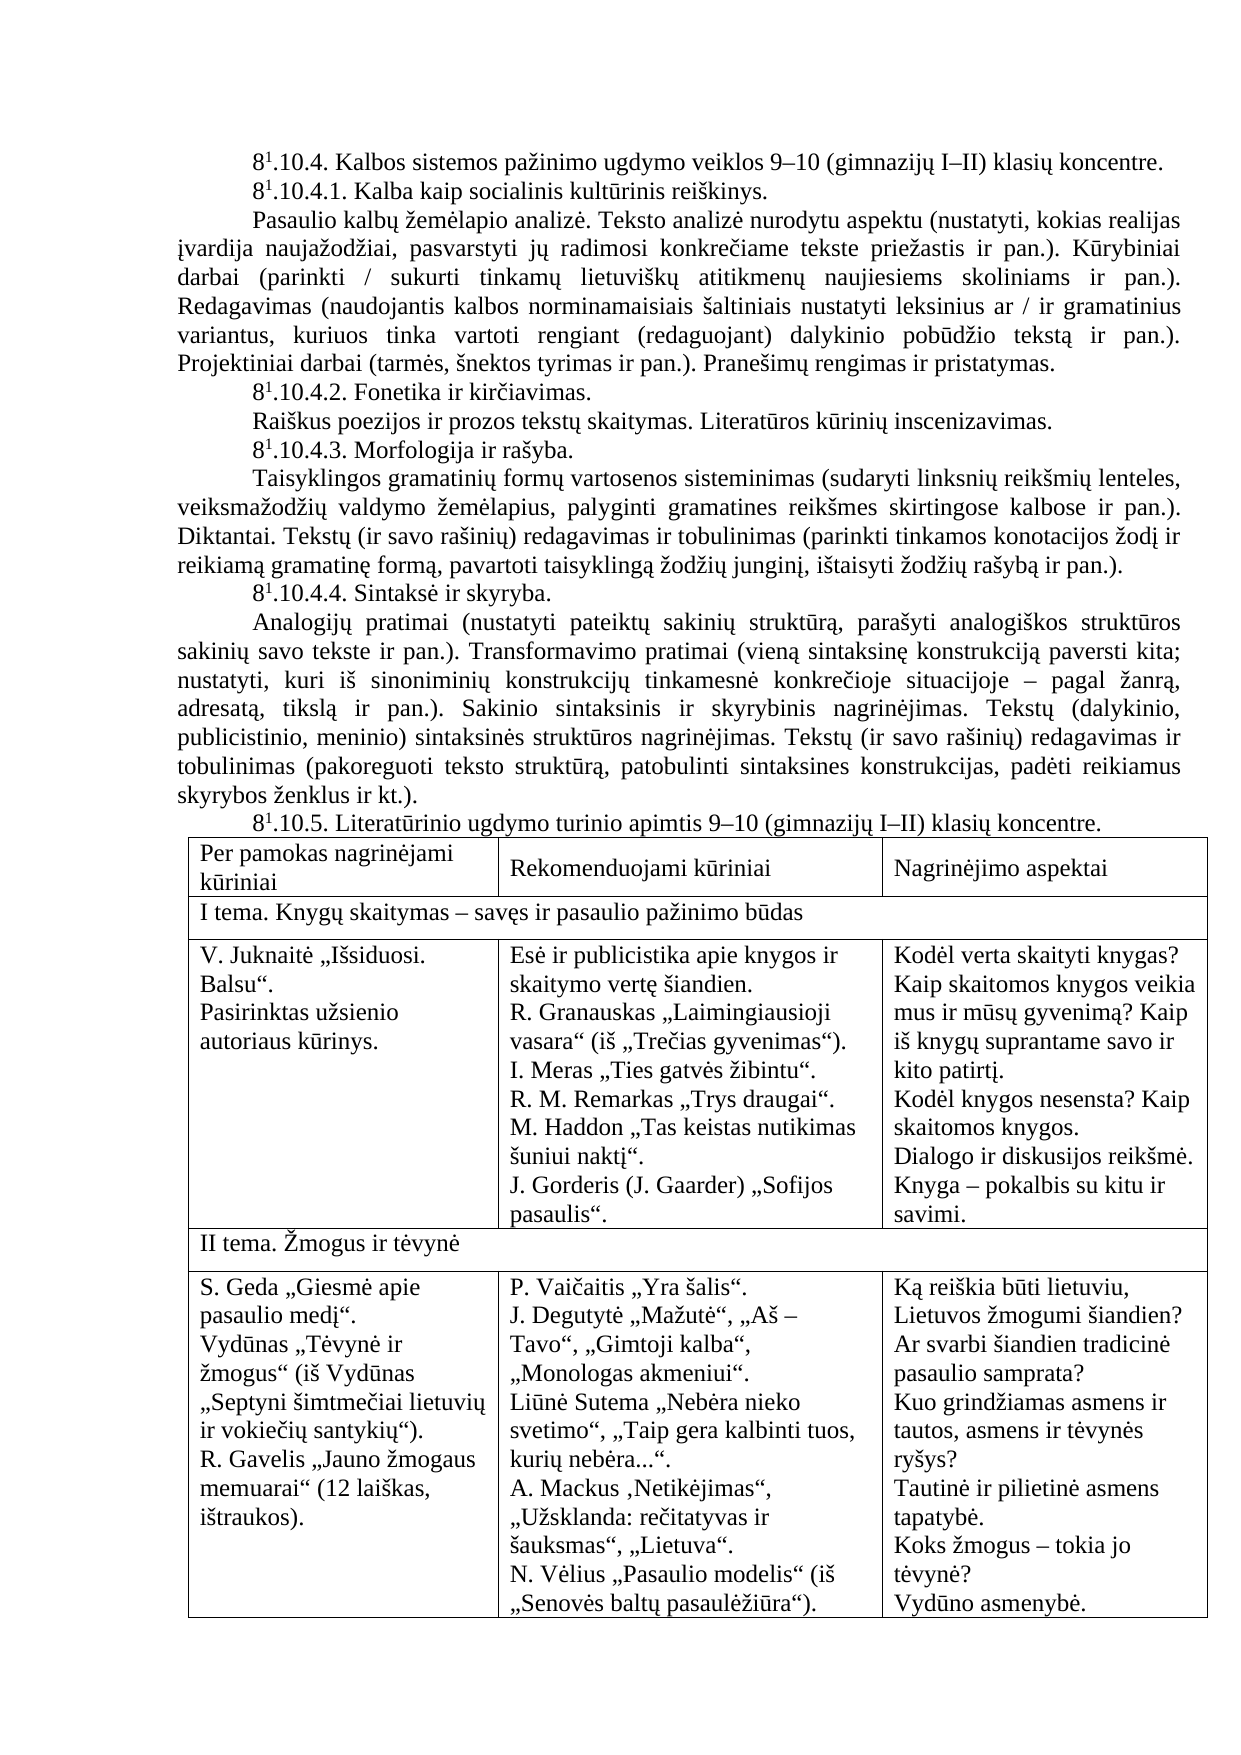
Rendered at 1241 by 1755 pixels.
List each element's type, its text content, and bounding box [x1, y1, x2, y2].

text Taisyklingos gramatinių formų vartosenos sisteminimas (sudaryti linksnių reikšmių lenteles, veiksmažodžių valdymo žemėlapius, palyginti gramatines reikšmes skirtingose kalbose ir pan.). Diktantai. Tekstų (ir savo rašinių) redagavimas ir tobulinimas (parinkti tinkamos konotacijos žodį ir reikiamą gramatinę formą, pavartoti taisyklingą žodžių junginį, ištaisyti žodžių rašybą ir pan.). [177, 463, 1182, 578]
text Pasaulio kalbų žemėlapio analizė. Teksto analizė nurodytu aspektu (nustatyti, kokias realijas įvardija naujažodžiai, pasvarstyti jų radimosi konkrečiame tekste priežastis ir pan.). Kūrybiniai darbai (parinkti / sukurti tinkamų lietuviškų atitikmenų naujiesiems skoliniams ir pan.). Redagavimas (naudojantis kalbos norminamaisiais šaltiniais nustatyti leksinius ar / ir gramatinius variantus, kuriuos tinka vartoti rengiant (redaguojant) dalykinio pobūdžio tekstą ir pan.). Projektiniai darbai (tarmės, šnektos tyrimas ir pan.). Pranešimų rengimas ir pristatymas. [177, 205, 1182, 377]
table_header Per pamokas nagrinėjami kūriniai [189, 838, 498, 896]
table_cell V. Juknaitė „Išsiduosi. Balsu“. Pasirinktas užsienio autoriaus kūrinys. [189, 940, 498, 1227]
text 81.10.4.1. Kalba kaip socialinis kultūrinis reiškinys. [177, 176, 1182, 205]
table_cell P. Vaičaitis „Yra šalis“. J. Degutytė „Mažutė“, „Aš – Tavo“, „Gimtoji kalba“, „Monologas akmeniui“. Liūnė Sutema „Nebėra nieko svetimo“, „Taip gera kalbinti tuos, kurių nebėra...“. A. Mackus ‚Netikėjimas“, „Užsklanda: rečitatyvas ir šauksmas“, „Lietuva“. N. Vėlius „Pasaulio modelis“ (iš „Senovės baltų pasaulėžiūra“). [499, 1272, 882, 1617]
table_cell Ką reiškia būti lietuviu, Lietuvos žmogumi šiandien? Ar svarbi šiandien tradicinė pasaulio samprata? Kuo grindžiamas asmens ir tautos, asmens ir tėvynės ryšys? Tautinė ir pilietinė asmens tapatybė. Koks žmogus – tokia jo tėvynė? Vydūno asmenybė. [883, 1272, 1207, 1617]
text 81.10.5. Literatūrinio ugdymo turinio apimtis 9–10 (gimnazijų I–II) klasių koncentre. [177, 808, 1182, 837]
text 81.10.4.2. Fonetika ir kirčiavimas. [177, 377, 1182, 406]
table_header Rekomenduojami kūriniai [499, 838, 882, 896]
table_cell I tema. Knygų skaitymas – savęs ir pasaulio pažinimo būdas [189, 897, 1207, 939]
table_header Nagrinėjimo aspektai [883, 838, 1207, 896]
text 81.10.4.3. Morfologija ir rašyba. [177, 435, 1182, 463]
table_cell S. Geda „Giesmė apie pasaulio medį“. Vydūnas „Tėvynė ir žmogus“ (iš Vydūnas „Septyni šimtmečiai lietuvių ir vokiečių santykių“). R. Gavelis „Jauno žmogaus memuarai“ (12 laiškas, ištraukos). [189, 1272, 498, 1617]
table_cell Kodėl verta skaityti knygas? Kaip skaitomos knygos veikia mus ir mūsų gyvenimą? Kaip iš knygų suprantame savo ir kito patirtį. Kodėl knygos nesensta? Kaip skaitomos knygos. Dialogo ir diskusijos reikšmė. Knyga – pokalbis su kitu ir savimi. [883, 940, 1207, 1227]
text Analogijų pratimai (nustatyti pateiktų sakinių struktūrą, parašyti analogiškos struktūros sakinių savo tekste ir pan.). Transformavimo pratimai (vieną sintaksinę konstrukciją paversti kita; nustatyti, kuri iš sinoniminių konstrukcijų tinkamesnė konkrečioje situacijoje – pagal žanrą, adresatą, tikslą ir pan.). Sakinio sintaksinis ir skyrybinis nagrinėjimas. Tekstų (dalykinio, publicistinio, meninio) sintaksinės struktūros nagrinėjimas. Tekstų (ir savo rašinių) redagavimas ir tobulinimas (pakoreguoti teksto struktūrą, patobulinti sintaksines konstrukcijas, padėti reikiamus skyrybos ženklus ir kt.). [177, 607, 1182, 808]
text 81.10.4. Kalbos sistemos pažinimo ugdymo veiklos 9–10 (gimnazijų I–II) klasių koncentre. [177, 147, 1182, 176]
table_cell II tema. Žmogus ir tėvynė [189, 1229, 1207, 1271]
text Raiškus poezijos ir prozos tekstų skaitymas. Literatūros kūrinių inscenizavimas. [177, 406, 1182, 435]
table_cell Esė ir publicistika apie knygos ir skaitymo vertę šiandien. R. Granauskas „Laimingiausioji vasara“ (iš „Trečias gyvenimas“). I. Meras „Ties gatvės žibintu“. R. M. Remarkas „Trys draugai“. M. Haddon „Tas keistas nutikimas šuniui naktį“. J. Gorderis (J. Gaarder) „Sofijos pasaulis“. [499, 940, 882, 1227]
text 81.10.4.4. Sintaksė ir skyryba. [177, 578, 1182, 607]
